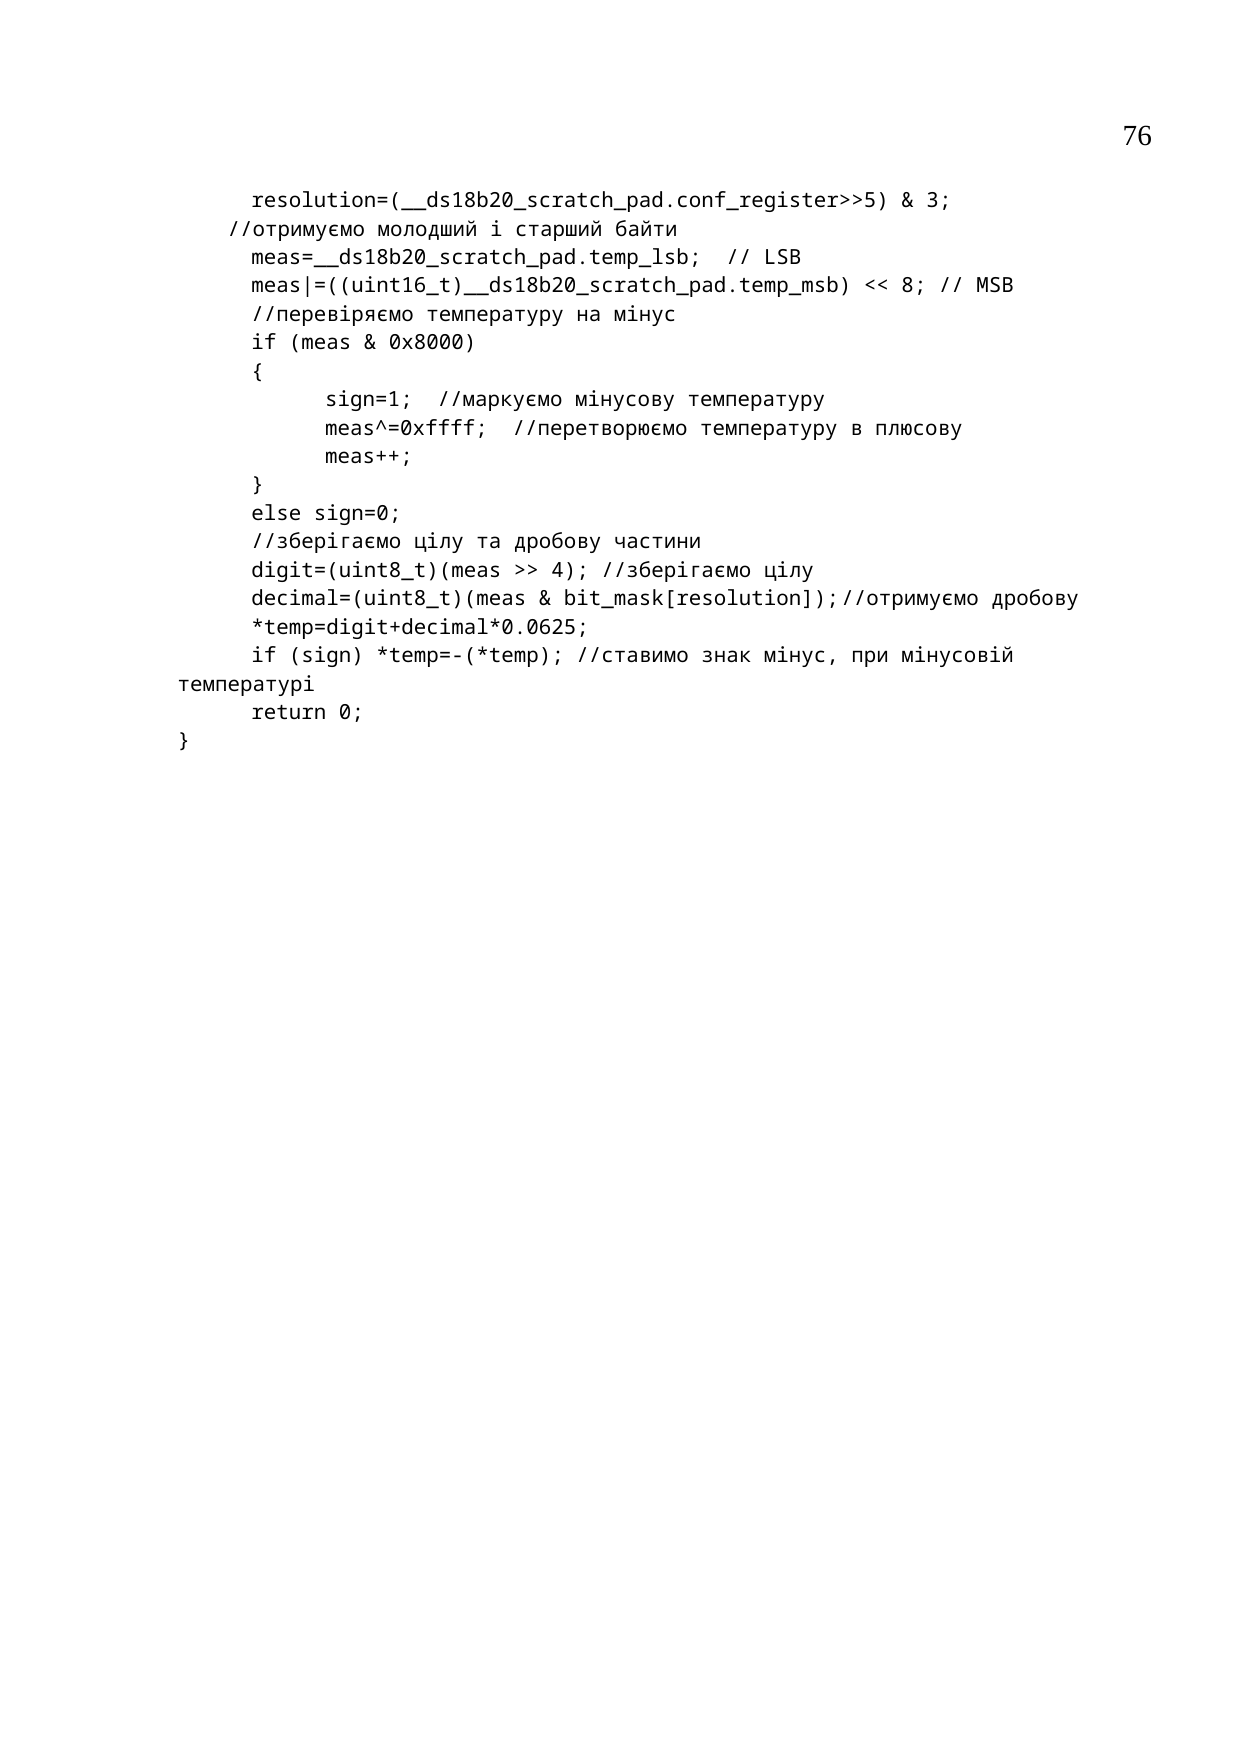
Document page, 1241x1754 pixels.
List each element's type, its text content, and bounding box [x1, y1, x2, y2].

text if (sign) *temp=-(*temp); //ставимо знак мінус, при мінусовій температурі [177, 640, 1152, 697]
text decimal=(uint8_t)(meas & bit_mask[resolution]); //отримуємо дробову [177, 583, 1152, 612]
text meas|=((uint16_t)__ds18b20_scratch_pad.temp_msb) << 8; // MSB [177, 271, 1152, 299]
text //перевіряємо температуру на мінус [177, 299, 1152, 327]
text //отримуємо молодший і старший байти [177, 214, 1152, 242]
text digit=(uint8_t)(meas >> 4); //зберігаємо цілу [177, 555, 1152, 583]
text return 0; [177, 697, 1152, 726]
text sign=1; //маркуємо мінусову температуру [177, 384, 1152, 413]
text meas++; [177, 441, 1152, 469]
text } [177, 726, 1152, 754]
text //зберігаємо цілу та дробову частини [177, 526, 1152, 555]
text } [177, 469, 1152, 498]
text meas^=0xffff; //перетворюємо температуру в плюсову [177, 413, 1152, 441]
text if (meas & 0x8000) [177, 327, 1152, 356]
text meas=__ds18b20_scratch_pad.temp_lsb; // LSB [177, 242, 1152, 271]
text *temp=digit+decimal*0.0625; [177, 612, 1152, 640]
text else sign=0; [177, 498, 1152, 526]
text resolution=(__ds18b20_scratch_pad.conf_register>>5) & 3; [177, 185, 1152, 214]
text { [177, 356, 1152, 384]
